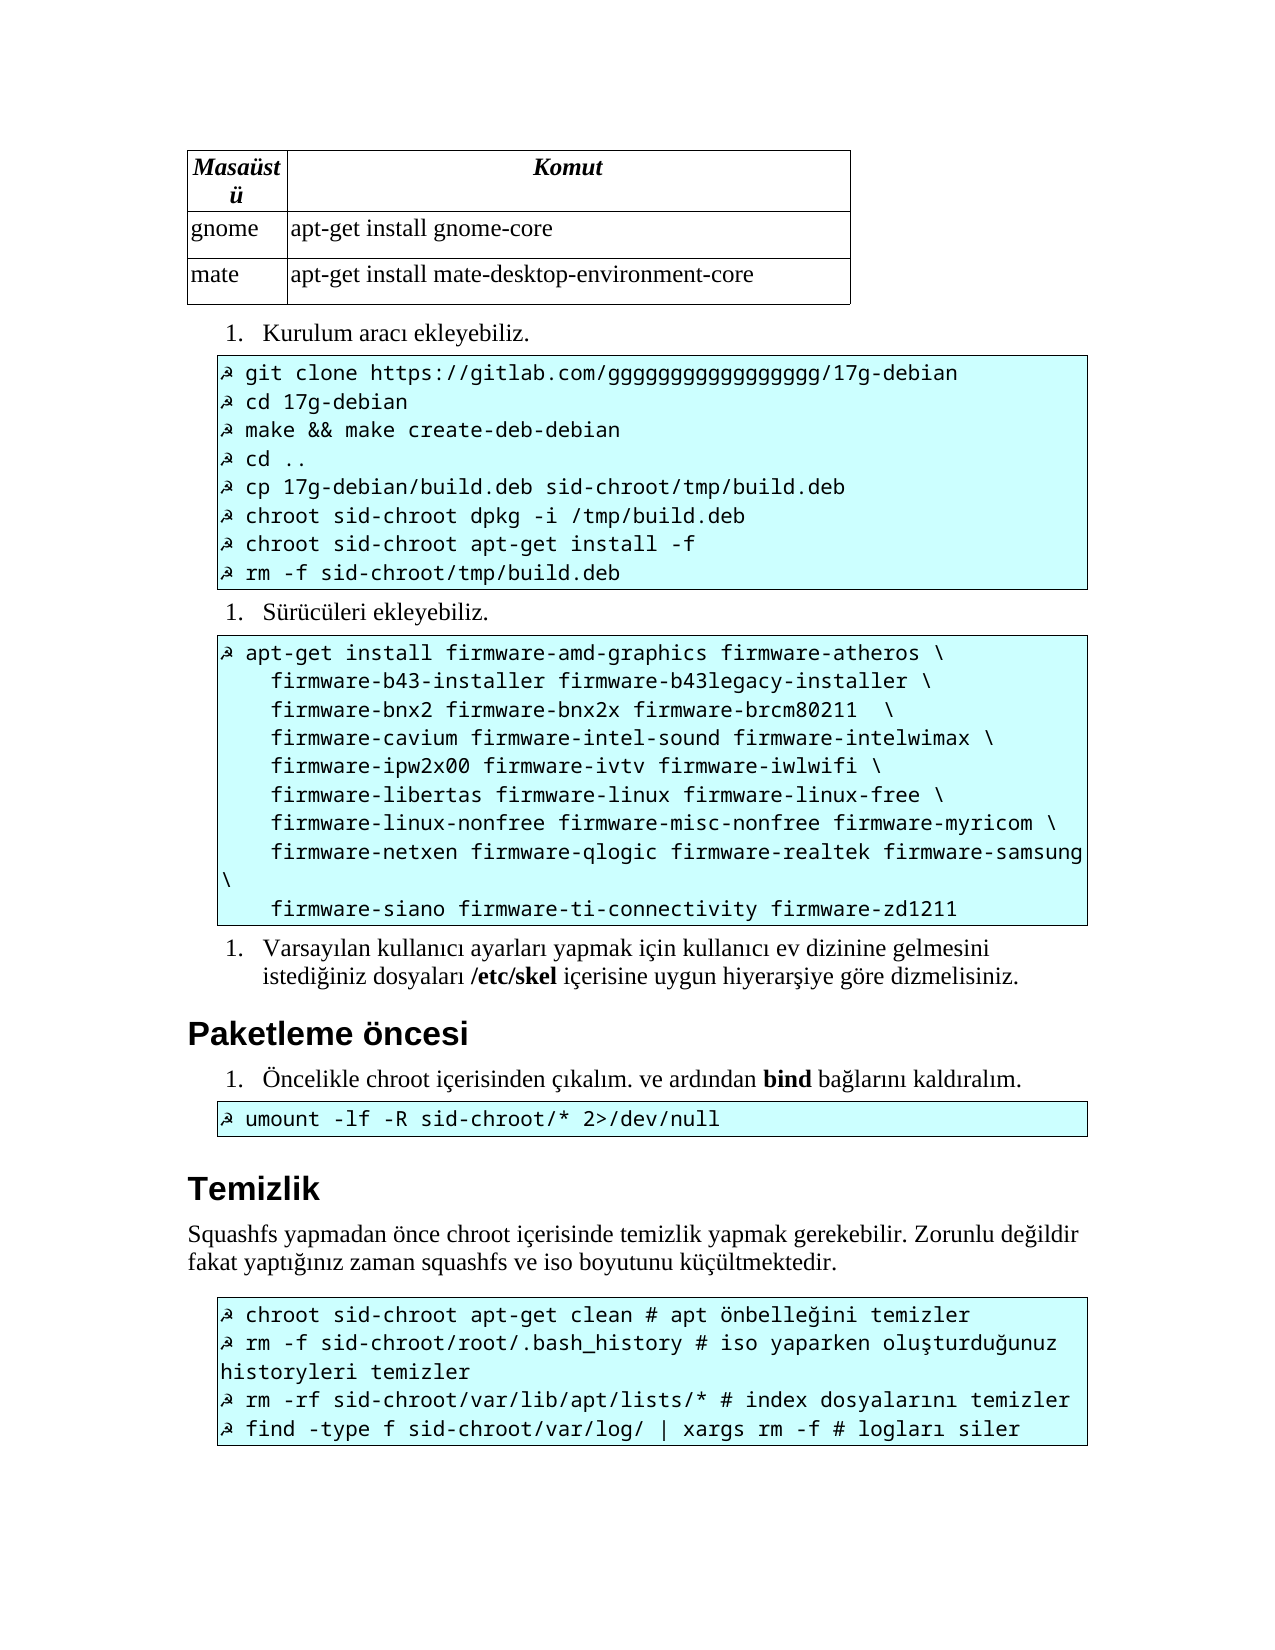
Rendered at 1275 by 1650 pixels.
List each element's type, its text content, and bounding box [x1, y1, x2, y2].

list Sürücüleri ekleyebiliz. [225, 598, 1087, 626]
text ☭ git clone https://gitlab.com/ggggggggggggggggg/17g-debian ☭ cd 17g-debian ☭ make && make create-deb-debian ☭ cd .. ☭ cp 17g-debian/build.deb sid-chroot/tmp/build.deb ☭ chroot sid-chroot dpkg -i /tmp/build.deb ☭ chroot sid-chroot apt-get install -f ☭ rm -f sid-chroot/tmp/build.deb [218, 356, 1087, 589]
table_cell apt-get install mate-desktop-environment-core [288, 259, 850, 304]
table_header Komut [288, 151, 850, 211]
text ☭ umount -lf -R sid-chroot/* 2>/dev/null [218, 1102, 1087, 1136]
table_cell mate [188, 259, 287, 304]
subtitle Paketleme öncesi [187, 1015, 1087, 1052]
list Kurulum aracı ekleyebiliz. [225, 319, 1087, 346]
table_cell gnome [188, 212, 287, 257]
table_cell apt-get install gnome-core [288, 212, 850, 257]
list Öncelikle chroot içerisinden çıkalım. ve ardından bind bağlarını kaldıralım. [225, 1065, 1087, 1092]
text ☭ chroot sid-chroot apt-get clean # apt önbelleğini temizler ☭ rm -f sid-chroot/root/.bash_history # iso yaparken oluşturduğunuz historyleri temizler ☭ rm -rf sid-chroot/var/lib/apt/lists/* # index dosyalarını temizler ☭ find -type f sid-chroot/var/log/ | xargs rm -f # logları siler [218, 1298, 1087, 1445]
list Varsayılan kullanıcı ayarları yapmak için kullanıcı ev dizinine gelmesini istediğiniz dosyaları /etc/skel içerisine uygun hiyerarşiye göre dizmelisiniz. [225, 934, 1087, 990]
subtitle Temizlik [187, 1170, 1087, 1208]
text ☭ apt-get install firmware-amd-graphics firmware-atheros \ firmware-b43-installer firmware-b43legacy-installer \ firmware-bnx2 firmware-bnx2x firmware-brcm80211 \ firmware-cavium firmware-intel-sound firmware-intelwimax \ firmware-ipw2x00 firmware-ivtv firmware-iwlwifi \ firmware-libertas firmware-linux firmware-linux-free \ firmware-linux-nonfree firmware-misc-nonfree firmware-myricom \ firmware-netxen firmware-qlogic firmware-realtek firmware-samsung \ firmware-siano firmware-ti-connectivity firmware-zd1211 [218, 636, 1087, 925]
table_header Masaüstü [188, 151, 287, 211]
text Squashfs yapmadan önce chroot içerisinde temizlik yapmak gerekebilir. Zorunlu değildir fakat yaptığınız zaman squashfs ve iso boyutunu küçültmektedir. [187, 1220, 1087, 1276]
